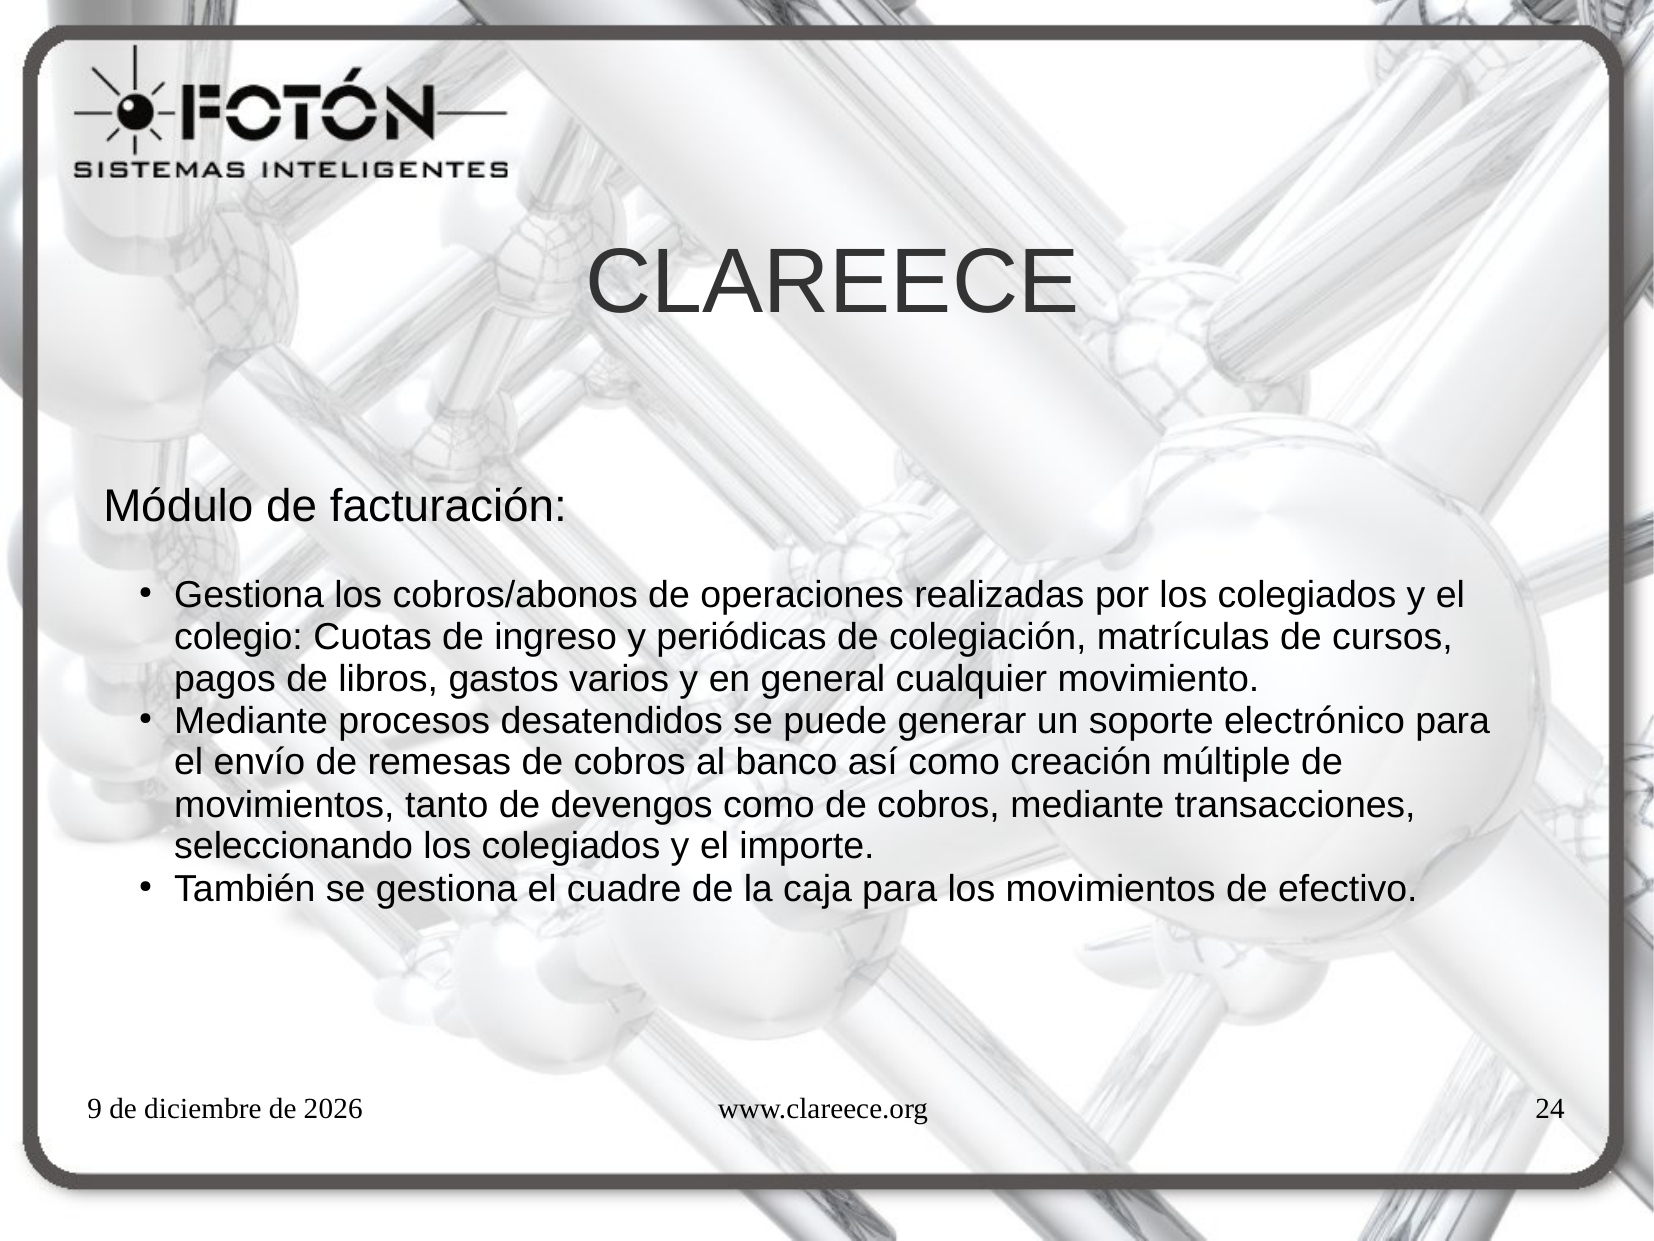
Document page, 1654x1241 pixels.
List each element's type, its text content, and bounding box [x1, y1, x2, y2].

title CLAREECE [88, 177, 1577, 385]
text_box Módulo de facturación: Gestiona los cobros/abonos de operaciones realizadas por los colegiados y el colegio: Cuotas de ingreso y periódicas de colegiación, matrículas de cursos, pagos de libros, gastos varios y en general cualquier movimiento. Mediante procesos desatendidos se puede generar un soporte electrónico para el envío de remesas de cobros al banco así como creación múltiple de movimientos, tanto de devengos como de cobros, mediante transacciones, seleccionando los colegiados y el importe. También se gestiona el cuadre de la caja para los movimientos de efectivo. [88, 472, 1536, 1034]
picture [0, 0, 1654, 1241]
